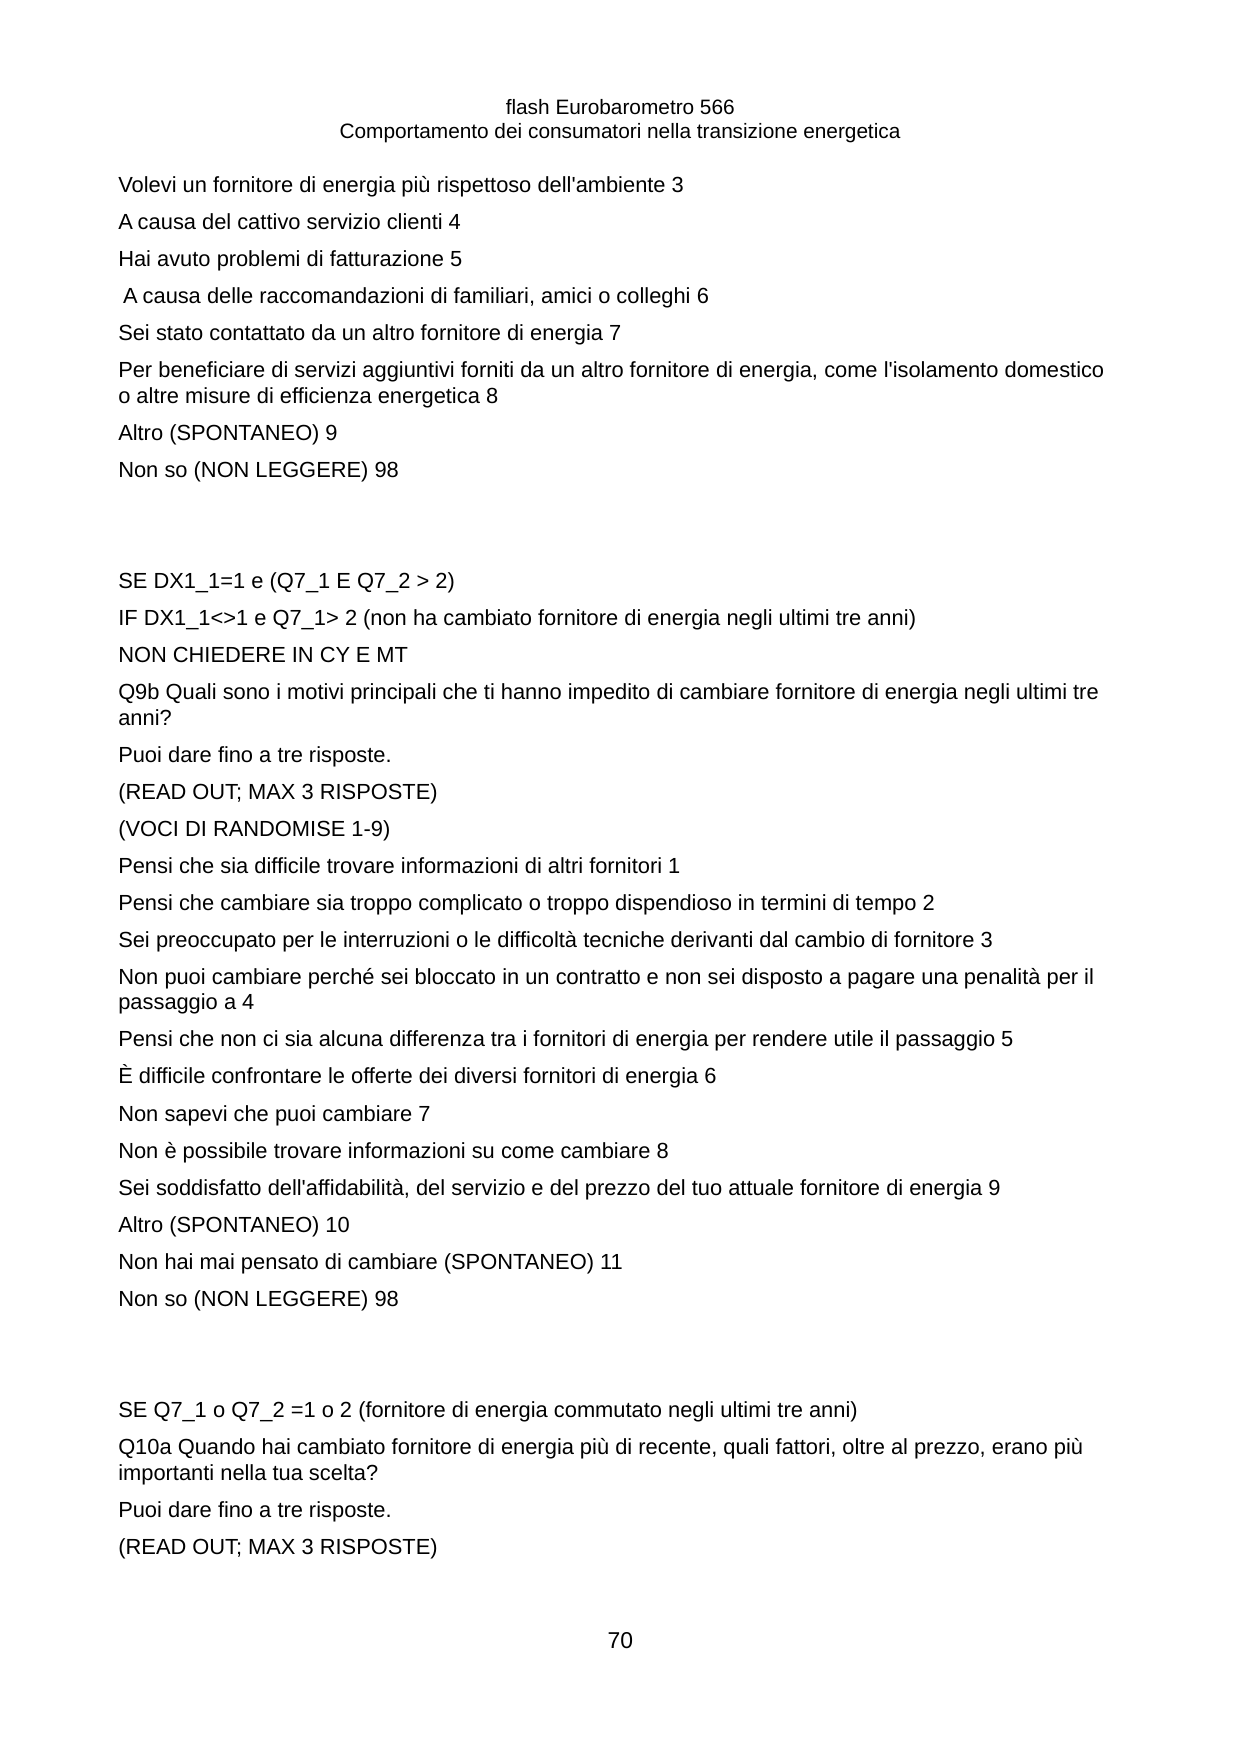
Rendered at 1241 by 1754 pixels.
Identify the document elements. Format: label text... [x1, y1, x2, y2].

text Sei preoccupato per le interruzioni o le difficoltà tecniche derivanti dal cambio di fornitore 3 [118, 927, 1122, 952]
text Q10a Quando hai cambiato fornitore di energia più di recente, quali fattori, oltre al prezzo, erano più importanti nella tua scelta? [118, 1434, 1122, 1484]
text A causa del cattivo servizio clienti 4 [118, 209, 1122, 234]
text IF DX1_1<>1 e Q7_1> 2 (non ha cambiato fornitore di energia negli ultimi tre anni) [118, 605, 1122, 630]
text NON CHIEDERE IN CY E MT [118, 642, 1122, 667]
text SE DX1_1=1 e (Q7_1 E Q7_2 > 2) [118, 568, 1122, 593]
text Non puoi cambiare perché sei bloccato in un contratto e non sei disposto a pagare una penalità per il passaggio a 4 [118, 964, 1122, 1014]
text Pensi che non ci sia alcuna differenza tra i fornitori di energia per rendere utile il passaggio 5 [118, 1026, 1122, 1051]
text (READ OUT; MAX 3 RISPOSTE) [118, 778, 1122, 804]
text Sei stato contattato da un altro fornitore di energia 7 [118, 320, 1122, 345]
text Pensi che sia difficile trovare informazioni di altri fornitori 1 [118, 853, 1122, 878]
text Volevi un fornitore di energia più rispettoso dell'ambiente 3 [118, 172, 1122, 197]
text A causa delle raccomandazioni di familiari, amici o colleghi 6 [118, 283, 1122, 308]
text Non so (NON LEGGERE) 98 [118, 457, 1122, 482]
text Altro (SPONTANEO) 10 [118, 1212, 1122, 1237]
text Sei soddisfatto dell'affidabilità, del servizio e del prezzo del tuo attuale fornitore di energia 9 [118, 1174, 1122, 1200]
text (VOCI DI RANDOMISE 1-9) [118, 816, 1122, 841]
text Non sapevi che puoi cambiare 7 [118, 1100, 1122, 1126]
text Puoi dare fino a tre risposte. [118, 1496, 1122, 1522]
text Puoi dare fino a tre risposte. [118, 741, 1122, 767]
text Non so (NON LEGGERE) 98 [118, 1286, 1122, 1311]
text Non hai mai pensato di cambiare (SPONTANEO) 11 [118, 1249, 1122, 1274]
text Per beneficiare di servizi aggiuntivi forniti da un altro fornitore di energia, come l'isolamento domestico o altre misure di efficienza energetica 8 [118, 357, 1122, 408]
text Non è possibile trovare informazioni su come cambiare 8 [118, 1137, 1122, 1163]
text Hai avuto problemi di fatturazione 5 [118, 246, 1122, 271]
text È difficile confrontare le offerte dei diversi fornitori di energia 6 [118, 1063, 1122, 1088]
text Altro (SPONTANEO) 9 [118, 419, 1122, 445]
text Pensi che cambiare sia troppo complicato o troppo dispendioso in termini di tempo 2 [118, 890, 1122, 915]
text (READ OUT; MAX 3 RISPOSTE) [118, 1533, 1122, 1559]
text SE Q7_1 o Q7_2 =1 o 2 (fornitore di energia commutato negli ultimi tre anni) [118, 1397, 1122, 1422]
text Q9b Quali sono i motivi principali che ti hanno impedito di cambiare fornitore di energia negli ultimi tre anni? [118, 679, 1122, 729]
